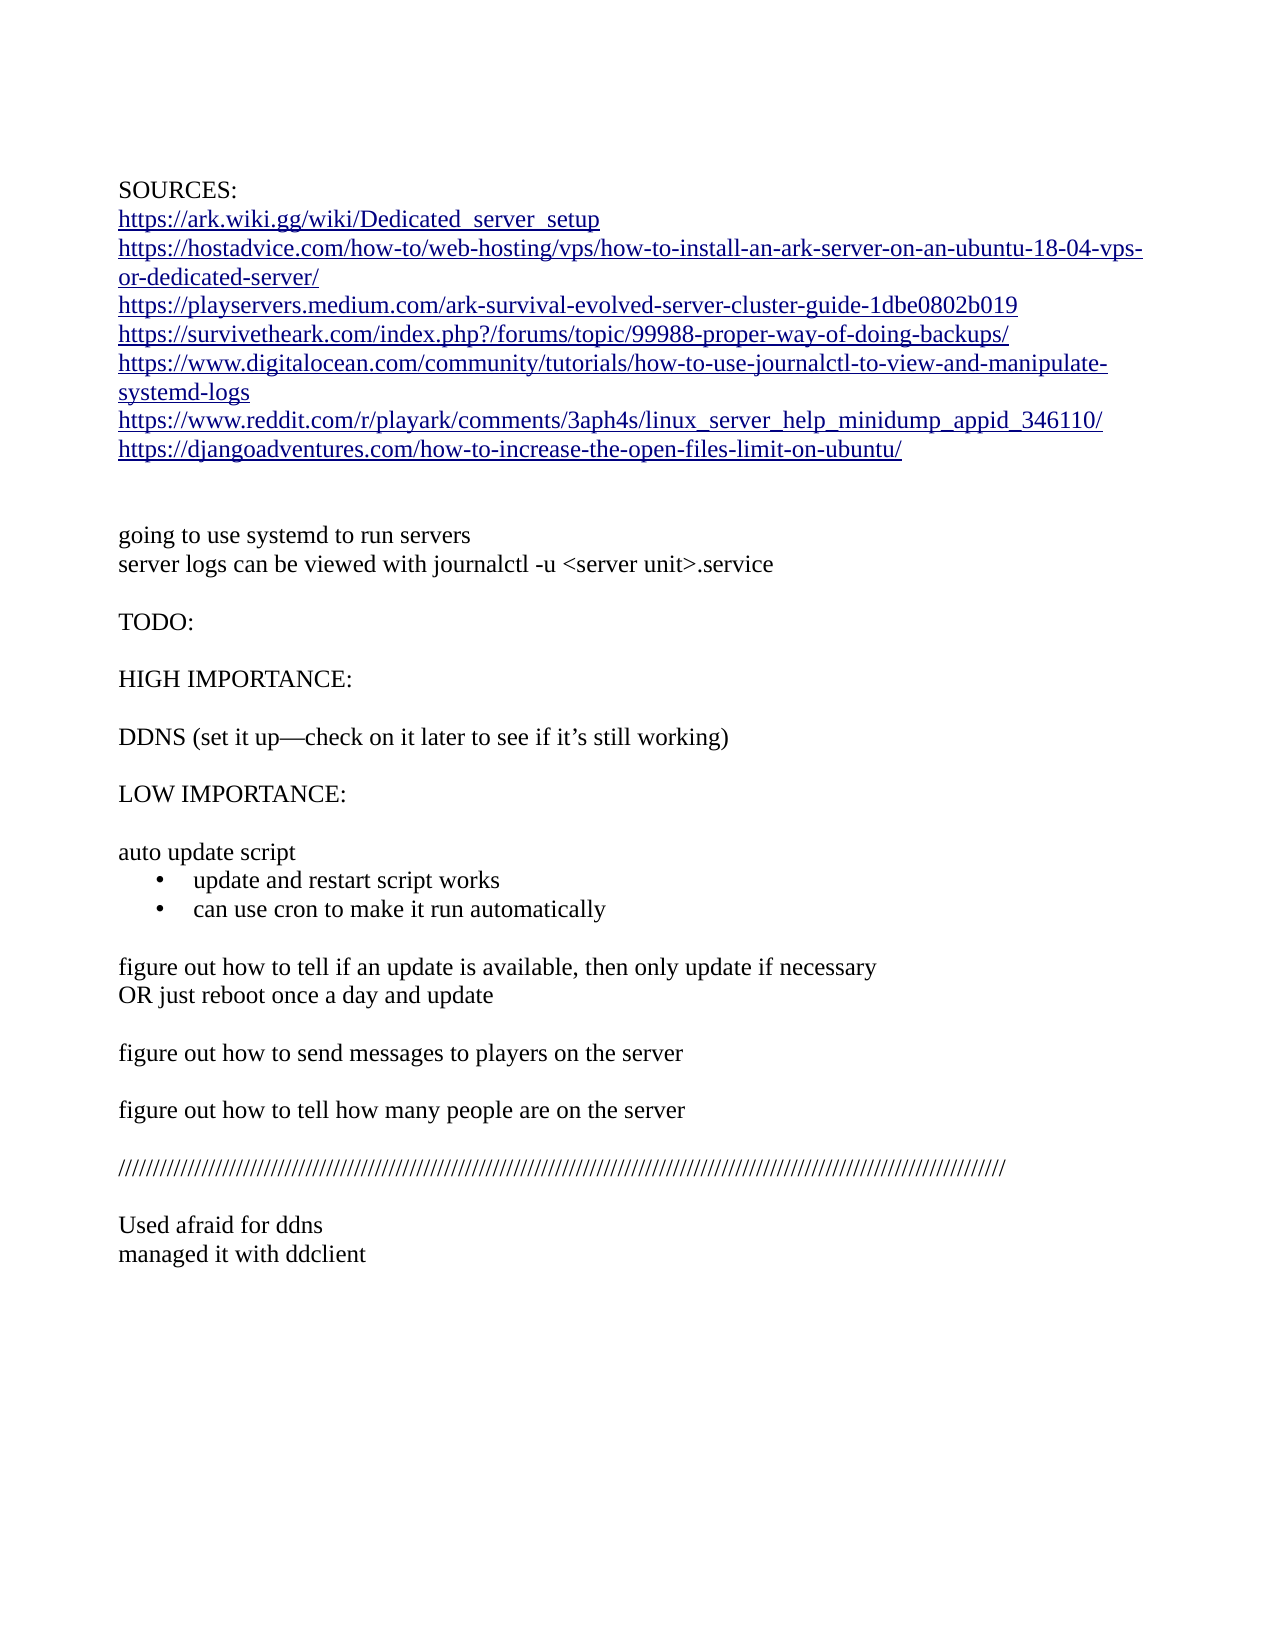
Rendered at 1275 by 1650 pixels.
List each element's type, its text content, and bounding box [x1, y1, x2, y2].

text managed it with ddclient [118, 1239, 1157, 1268]
text https://djangoadventures.com/how-to-increase-the-open-files-limit-on-ubuntu/ [118, 434, 1157, 463]
list update and restart script works [156, 866, 1157, 894]
text HIGH IMPORTANCE: [118, 664, 1157, 693]
text OR just reboot once a day and update [118, 981, 1157, 1009]
text figure out how to send messages to players on the server [118, 1038, 1157, 1067]
text https://playservers.medium.com/ark-survival-evolved-server-cluster-guide-1dbe0802b019 [118, 291, 1157, 319]
list can use cron to make it run automatically [156, 894, 1157, 923]
text auto update script [118, 837, 1157, 866]
text https://survivetheark.com/index.php?/forums/topic/99988-proper-way-of-doing-backups/ [118, 319, 1157, 348]
text DDNS (set it up—check on it later to see if it’s still working) [118, 722, 1157, 751]
text https://www.digitalocean.com/community/tutorials/how-to-use-journalctl-to-view-and-manipulate-systemd-logs [118, 348, 1157, 406]
text figure out how to tell if an update is available, then only update if necessary [118, 952, 1157, 981]
text https://ark.wiki.gg/wiki/Dedicated_server_setup [118, 204, 1157, 233]
text figure out how to tell how many people are on the server [118, 1096, 1157, 1124]
text going to use systemd to run servers [118, 521, 1157, 549]
text server logs can be viewed with journalctl -u <server unit>.service [118, 549, 1157, 578]
text TODO: [118, 607, 1157, 636]
text Used afraid for ddns [118, 1211, 1157, 1239]
text https://www.reddit.com/r/playark/comments/3aph4s/linux_server_help_minidump_appid_346110/ [118, 406, 1157, 434]
text LOW IMPORTANCE: [118, 779, 1157, 808]
text //////////////////////////////////////////////////////////////////////////////////////////////////////////////////////////////// [118, 1153, 1157, 1182]
text https://hostadvice.com/how-to/web-hosting/vps/how-to-install-an-ark-server-on-an-ubuntu-18-04-vps-or-dedicated-server/ [118, 233, 1157, 291]
text SOURCES: [118, 176, 1157, 204]
